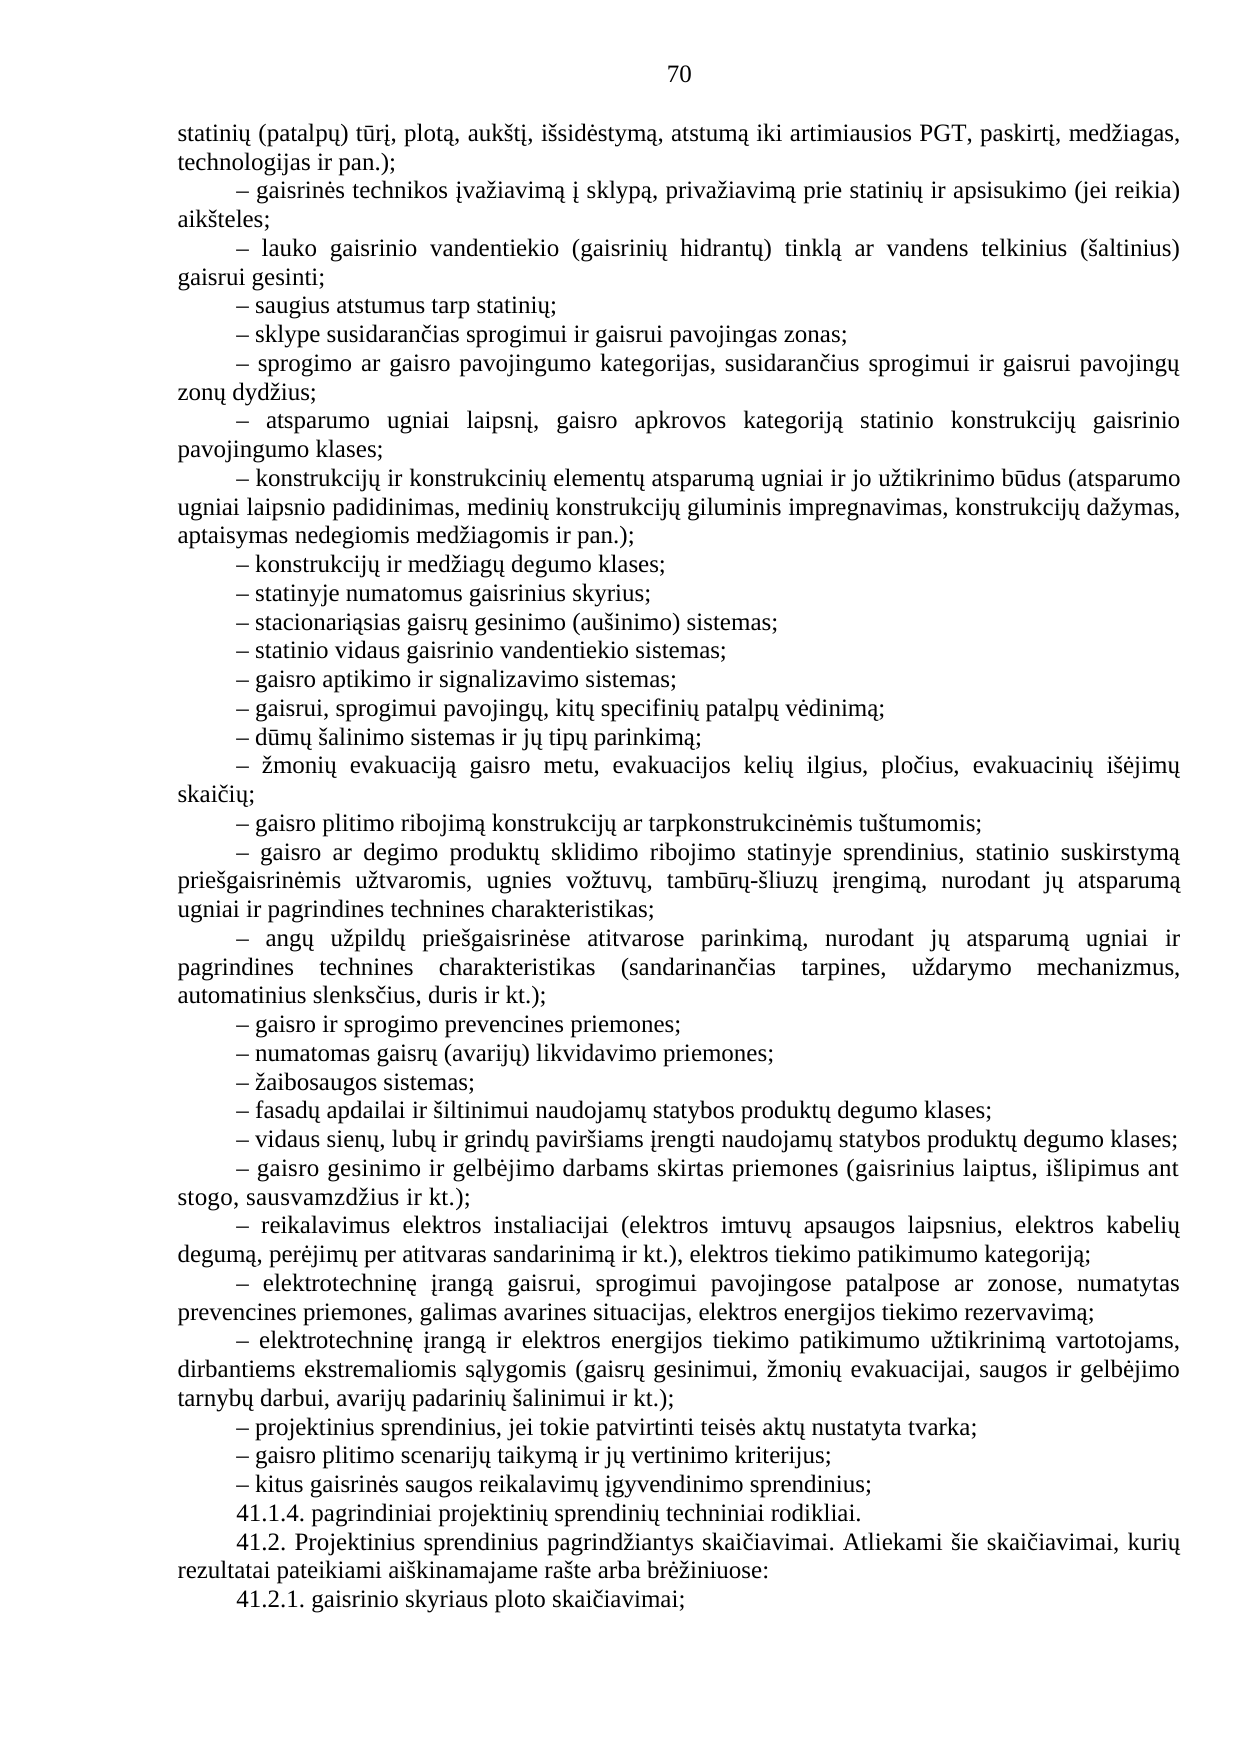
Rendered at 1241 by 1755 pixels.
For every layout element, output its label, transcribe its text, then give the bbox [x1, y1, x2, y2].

text – stacionariąsias gaisrų gesinimo (aušinimo) sistemas; [177, 607, 1181, 636]
text – projektinius sprendinius, jei tokie patvirtinti teisės aktų nustatyta tvarka; [177, 1412, 1181, 1441]
text – vidaus sienų, lubų ir grindų paviršiams įrengti naudojamų statybos produktų degumo klases; [177, 1124, 1181, 1153]
text – numatomas gaisrų (avarijų) likvidavimo priemones; [177, 1038, 1181, 1067]
text – saugius atstumus tarp statinių; [177, 291, 1181, 319]
text – kitus gaisrinės saugos reikalavimų įgyvendinimo sprendinius; [177, 1469, 1181, 1498]
text – žmonių evakuaciją gaisro metu, evakuacijos kelių ilgius, pločius, evakuacinių išėjimų skaičių; [177, 751, 1181, 808]
text – sprogimo ar gaisro pavojingumo kategorijas, susidarančius sprogimui ir gaisrui pavojingų zonų dydžius; [177, 348, 1181, 406]
text – statinyje numatomus gaisrinius skyrius; [177, 578, 1181, 607]
text – reikalavimus elektros instaliacijai (elektros imtuvų apsaugos laipsnius, elektros kabelių degumą, perėjimų per atitvaras sandarinimą ir kt.), elektros tiekimo patikimumo kategoriją; [177, 1211, 1181, 1268]
text – gaisro plitimo ribojimą konstrukcijų ar tarpkonstrukcinėmis tuštumomis; [177, 808, 1181, 837]
text – sklype susidarančias sprogimui ir gaisrui pavojingas zonas; [177, 319, 1181, 348]
text – žaibosaugos sistemas; [177, 1067, 1181, 1096]
text – gaisro ar degimo produktų sklidimo ribojimo statinyje sprendinius, statinio suskirstymą priešgaisrinėmis užtvaromis, ugnies vožtuvų, tambūrų-šliuzų įrengimą, nurodant jų atsparumą ugniai ir pagrindines technines charakteristikas; [177, 837, 1181, 923]
text 41.2. Projektinius sprendinius pagrindžiantys skaičiavimai. Atliekami šie skaičiavimai, kurių rezultatai pateikiami aiškinamajame rašte arba brėžiniuose: [177, 1527, 1181, 1584]
text – elektrotechninę įrangą ir elektros energijos tiekimo patikimumo užtikrinimą vartotojams, dirbantiems ekstremaliomis sąlygomis (gaisrų gesinimui, žmonių evakuacijai, saugos ir gelbėjimo tarnybų darbui, avarijų padarinių šalinimui ir kt.); [177, 1326, 1181, 1412]
text statinių (patalpų) tūrį, plotą, aukštį, išsidėstymą, atstumą iki artimiausios PGT, paskirtį, medžiagas, technologijas ir pan.); [177, 118, 1181, 176]
text – fasadų apdailai ir šiltinimui naudojamų statybos produktų degumo klases; [177, 1096, 1181, 1124]
text – atsparumo ugniai laipsnį, gaisro apkrovos kategoriją statinio konstrukcijų gaisrinio pavojingumo klases; [177, 406, 1181, 463]
text – gaisro gesinimo ir gelbėjimo darbams skirtas priemones (gaisrinius laiptus, išlipimus ant stogo, sausvamzdžius ir kt.); [177, 1153, 1181, 1211]
text – gaisrinės technikos įvažiavimą į sklypą, privažiavimą prie statinių ir apsisukimo (jei reikia) aikšteles; [177, 176, 1181, 233]
text – gaisro ir sprogimo prevencines priemones; [177, 1009, 1181, 1038]
text – elektrotechninę įrangą gaisrui, sprogimui pavojingose patalpose ar zonose, numatytas prevencines priemones, galimas avarines situacijas, elektros energijos tiekimo rezervavimą; [177, 1268, 1181, 1326]
text 41.1.4. pagrindiniai projektinių sprendinių techniniai rodikliai. [177, 1498, 1181, 1527]
text – gaisro aptikimo ir signalizavimo sistemas; [177, 664, 1181, 693]
text – konstrukcijų ir medžiagų degumo klases; [177, 549, 1181, 578]
text – angų užpildų priešgaisrinėse atitvarose parinkimą, nurodant jų atsparumą ugniai ir pagrindines technines charakteristikas (sandarinančias tarpines, uždarymo mechanizmus, automatinius slenksčius, duris ir kt.); [177, 923, 1181, 1009]
text – lauko gaisrinio vandentiekio (gaisrinių hidrantų) tinklą ar vandens telkinius (šaltinius) gaisrui gesinti; [177, 233, 1181, 291]
text – gaisrui, sprogimui pavojingų, kitų specifinių patalpų vėdinimą; [177, 693, 1181, 722]
text – dūmų šalinimo sistemas ir jų tipų parinkimą; [177, 722, 1181, 751]
text 41.2.1. gaisrinio skyriaus ploto skaičiavimai; [177, 1584, 1181, 1613]
text – konstrukcijų ir konstrukcinių elementų atsparumą ugniai ir jo užtikrinimo būdus (atsparumo ugniai laipsnio padidinimas, medinių konstrukcijų giluminis impregnavimas, konstrukcijų dažymas, aptaisymas nedegiomis medžiagomis ir pan.); [177, 463, 1181, 549]
text – gaisro plitimo scenarijų taikymą ir jų vertinimo kriterijus; [177, 1441, 1181, 1469]
text – statinio vidaus gaisrinio vandentiekio sistemas; [177, 636, 1181, 664]
